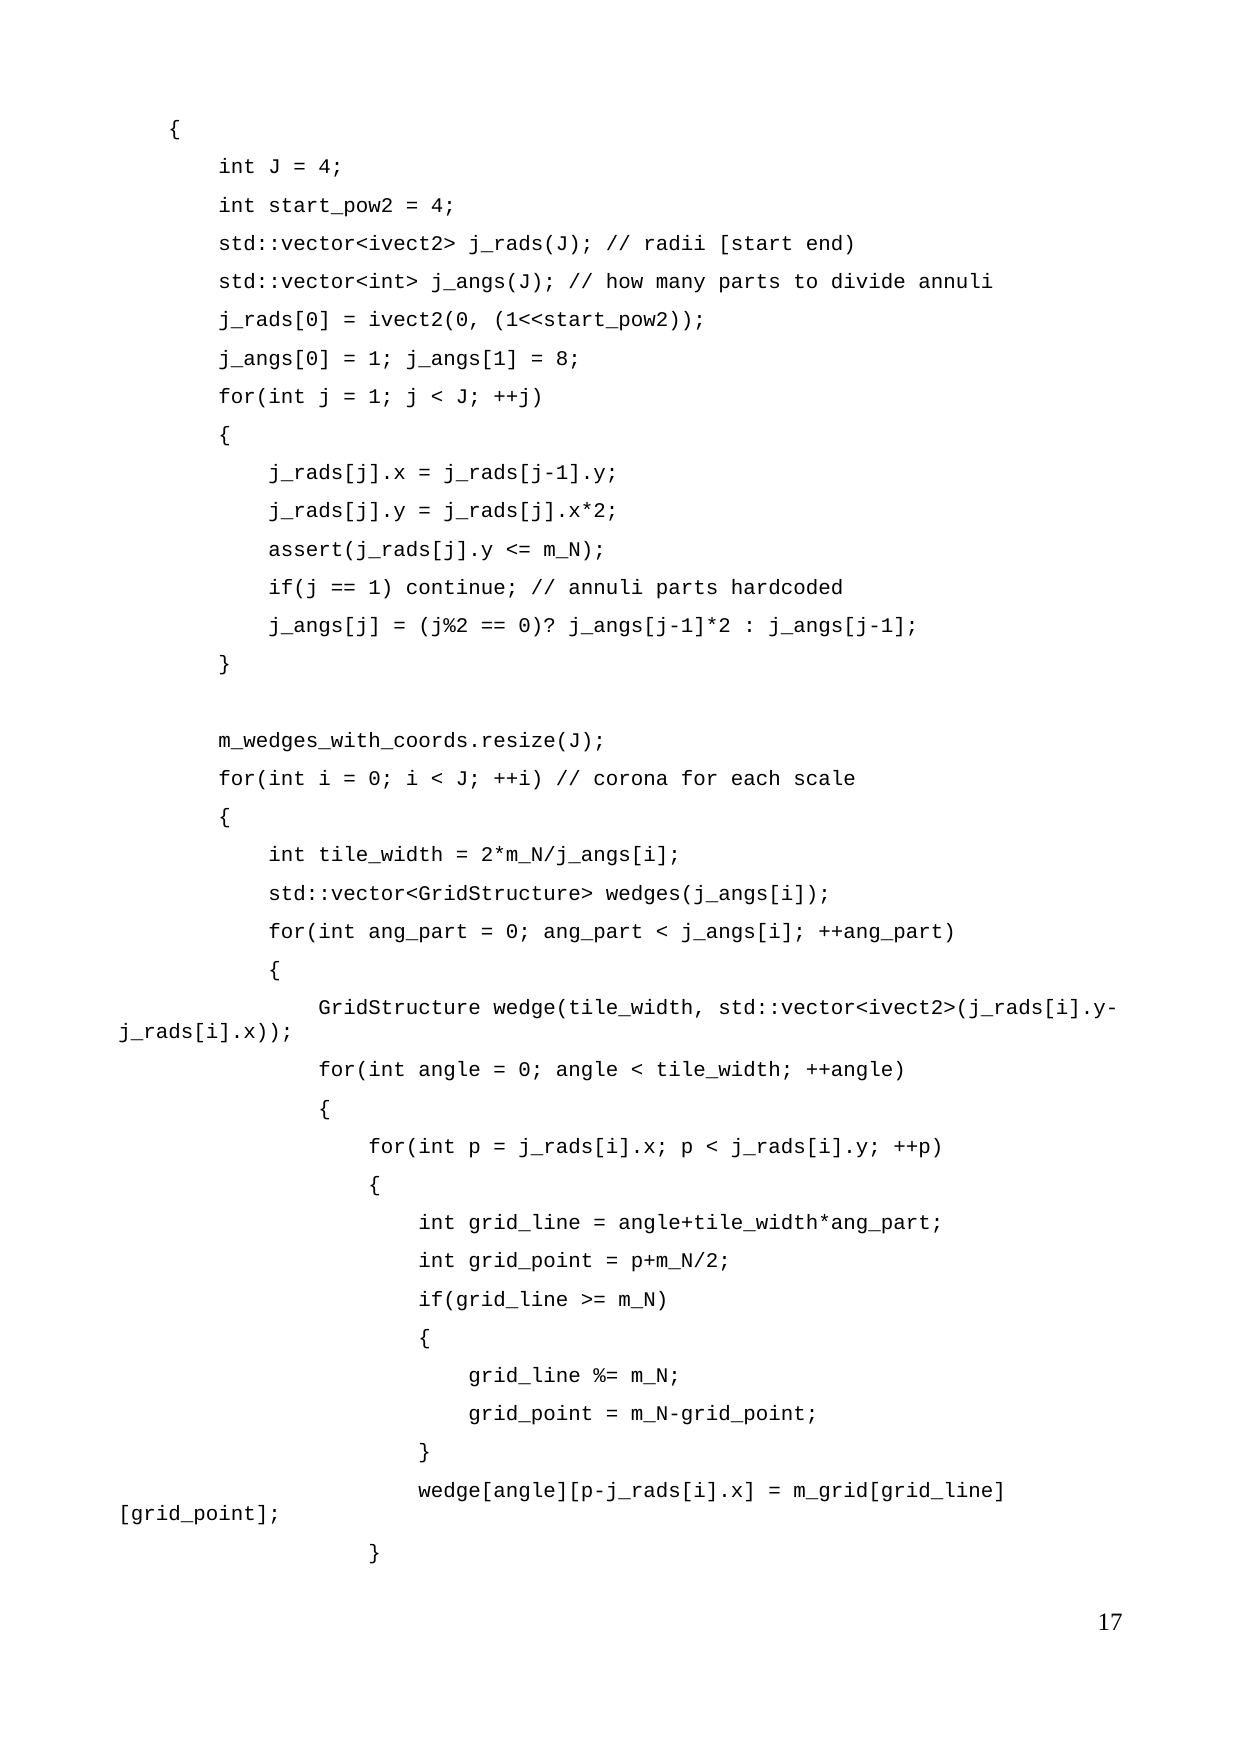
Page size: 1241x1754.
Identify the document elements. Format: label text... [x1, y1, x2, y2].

text int tile_width = 2*m_N/j_angs[i]; [118, 844, 1122, 868]
text } [118, 1442, 1122, 1465]
text grid_line %= m_N; [118, 1365, 1122, 1389]
text { [118, 1174, 1122, 1198]
text for(int i = 0; i < J; ++i) // corona for each scale [118, 768, 1122, 792]
text if(grid_line >= m_N) [118, 1289, 1122, 1312]
text std::vector<GridStructure> wedges(j_angs[i]); [118, 883, 1122, 906]
text std::vector<int> j_angs(J); // how many parts to divide annuli [118, 271, 1122, 295]
text j_rads[j].x = j_rads[j-1].y; [118, 462, 1122, 486]
text int start_pow2 = 4; [118, 194, 1122, 218]
text j_rads[j].y = j_rads[j].x*2; [118, 500, 1122, 524]
text j_angs[0] = 1; j_angs[1] = 8; [118, 347, 1122, 371]
text std::vector<ivect2> j_rads(J); // radii [start end) [118, 233, 1122, 256]
text { [118, 118, 1122, 142]
text int J = 4; [118, 156, 1122, 180]
text for(int angle = 0; angle < tile_width; ++angle) [118, 1059, 1122, 1083]
text { [118, 1097, 1122, 1121]
text { [118, 424, 1122, 448]
text { [118, 959, 1122, 983]
text wedge[angle][p-j_rads[i].x] = m_grid[grid_line][grid_point]; [118, 1480, 1122, 1527]
text for(int ang_part = 0; ang_part < j_angs[i]; ++ang_part) [118, 921, 1122, 944]
text for(int j = 1; j < J; ++j) [118, 386, 1122, 409]
text { [118, 1327, 1122, 1351]
text int grid_point = p+m_N/2; [118, 1250, 1122, 1274]
text grid_point = m_N-grid_point; [118, 1403, 1122, 1427]
text GridStructure wedge(tile_width, std::vector<ivect2>(j_rads[i].y-j_rads[i].x)); [118, 997, 1122, 1045]
text } [118, 1542, 1122, 1565]
text if(j == 1) continue; // annuli parts hardcoded [118, 577, 1122, 601]
text assert(j_rads[j].y <= m_N); [118, 539, 1122, 562]
text for(int p = j_rads[i].x; p < j_rads[i].y; ++p) [118, 1136, 1122, 1159]
text j_angs[j] = (j%2 == 0)? j_angs[j-1]*2 : j_angs[j-1]; [118, 615, 1122, 639]
text } [118, 653, 1122, 677]
text { [118, 806, 1122, 830]
text m_wedges_with_coords.resize(J); [118, 730, 1122, 753]
text int grid_line = angle+tile_width*ang_part; [118, 1212, 1122, 1236]
text j_rads[0] = ivect2(0, (1<<start_pow2)); [118, 309, 1122, 333]
